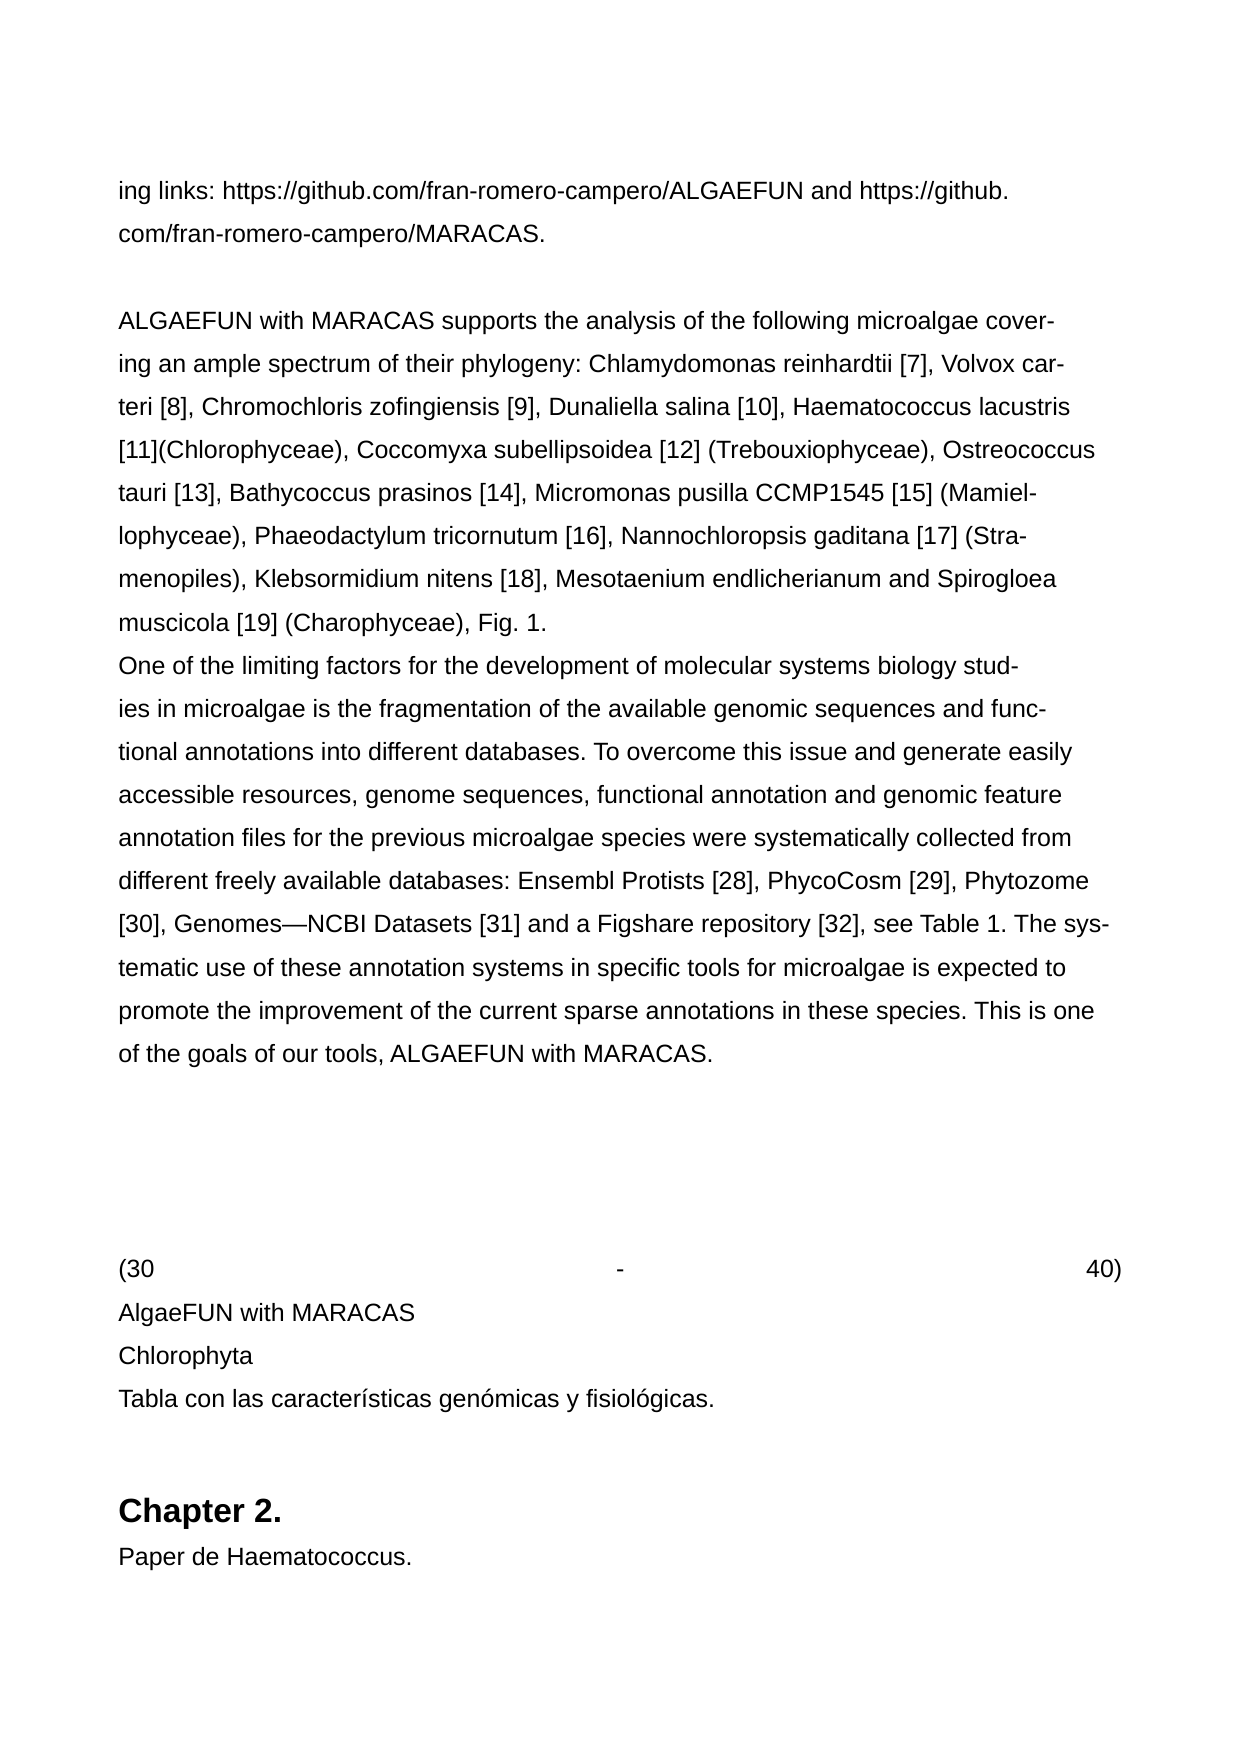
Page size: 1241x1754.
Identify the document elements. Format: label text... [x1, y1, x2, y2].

text tional annotations into different databases. To overcome this issue and generate easily [118, 737, 1122, 766]
text different freely available databases: Ensembl Protists [28], PhycoCosm [29], Phytozome [118, 866, 1122, 895]
text teri [8], Chromochloris zofingiensis [9], Dunaliella salina [10], Haematococcus lacustris [118, 392, 1122, 421]
text Tabla con las características genómicas y fisiológicas. [118, 1384, 1122, 1413]
text [11](Chlorophyceae), Coccomyxa subellipsoidea [12] (Trebouxiophyceae), Ostreococcus [118, 435, 1122, 464]
text annotation files for the previous microalgae species were systematically collected from [118, 823, 1122, 852]
text Paper de Haematococcus. [118, 1542, 1122, 1571]
text accessible resources, genome sequences, functional annotation and genomic feature [118, 780, 1122, 809]
text Chlorophyta [118, 1341, 1122, 1369]
text muscicola [19] (Charophyceae), Fig. 1. [118, 608, 1122, 636]
text menopiles), Klebsormidium nitens [18], Mesotaenium endlicherianum and Spirogloea [118, 564, 1122, 593]
text ies in microalgae is the fragmentation of the available genomic sequences and func- [118, 694, 1122, 723]
text lophyceae), Phaeodactylum tricornutum [16], Nannochloropsis gaditana [17] (Stra- [118, 521, 1122, 550]
text One of the limiting factors for the development of molecular systems biology stud- [118, 651, 1122, 679]
subtitle Chapter 2. [118, 1491, 1122, 1529]
text ALGAEFUN with MARACAS supports the analysis of the following microalgae cover- [118, 306, 1122, 334]
text [30], Genomes—NCBI Datasets [31] and a Figshare repository [32], see Table 1. The sys- [118, 909, 1122, 938]
text ing an ample spectrum of their phylogeny: Chlamydomonas reinhardtii [7], Volvox car- [118, 349, 1122, 378]
text tauri [13], Bathycoccus prasinos [14], Micromonas pusilla CCMP1545 [15] (Mamiel- [118, 478, 1122, 507]
text of the goals of our tools, ALGAEFUN with MARACAS. [118, 1039, 1122, 1068]
text ing links: https://github.com/fran-romero-campero/ALGAEFUN and https://github. [118, 176, 1122, 205]
text com/fran-romero-campero/MARACAS. [118, 219, 1122, 248]
text tematic use of these annotation systems in specific tools for microalgae is expected to [118, 953, 1122, 981]
text promote the improvement of the current sparse annotations in these species. This is one [118, 996, 1122, 1024]
text (30 - 40) AlgaeFUN with MARACAS [118, 1254, 1122, 1326]
